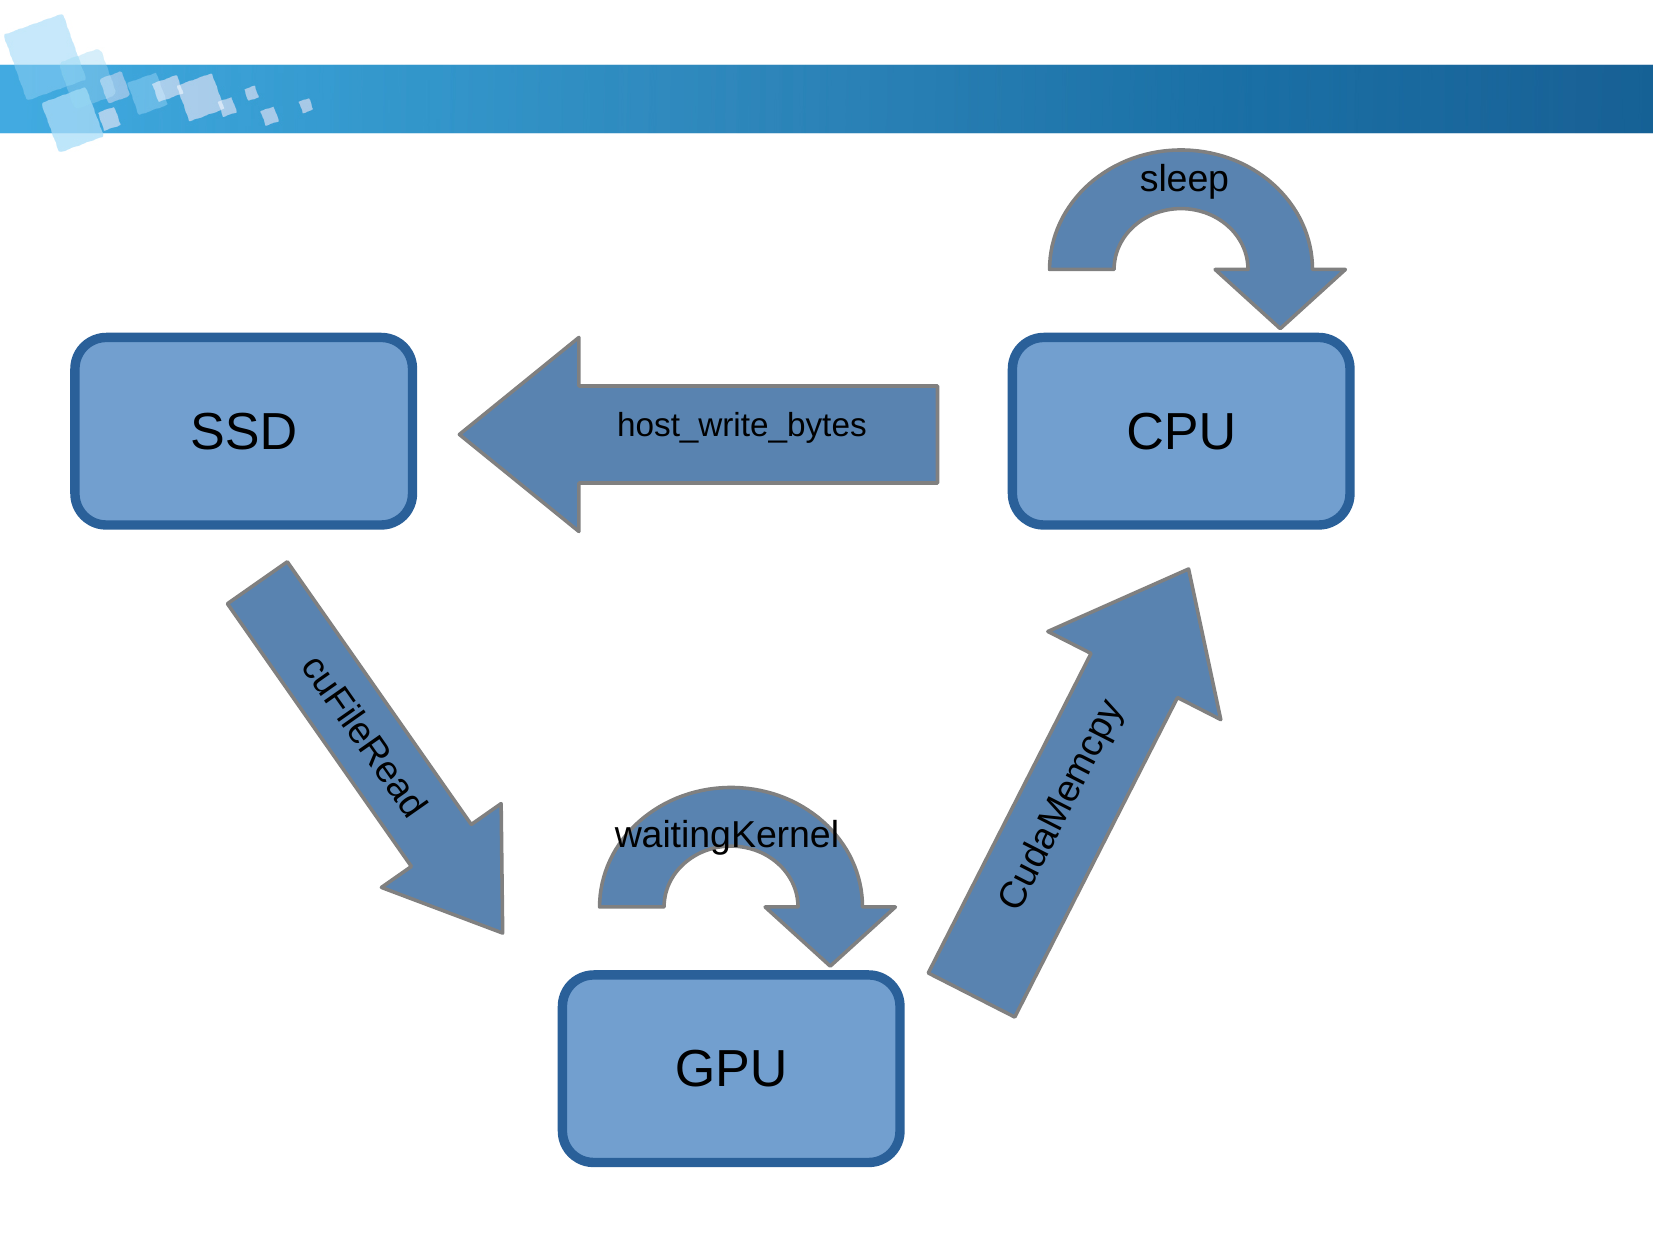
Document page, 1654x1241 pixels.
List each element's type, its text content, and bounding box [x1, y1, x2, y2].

text_box cuFileRead [227, 561, 503, 934]
text_box [765, 863, 896, 967]
text_box SSD [74, 337, 413, 526]
text_box host_write_bytes [602, 398, 1538, 488]
text_box GPU [562, 974, 901, 1163]
text_box [1049, 161, 1346, 329]
text_box [459, 337, 938, 532]
text_box [662, 787, 800, 805]
text_box CPU [1012, 488, 1351, 526]
text_box CudaMemcpy [975, 675, 1182, 953]
text_box [928, 568, 1221, 1018]
text_box [599, 863, 685, 907]
text_box sleep [1125, 150, 1245, 207]
text_box CPU [1012, 337, 1351, 398]
text_box waitingKernel [600, 805, 855, 863]
picture [0, 0, 1653, 1238]
